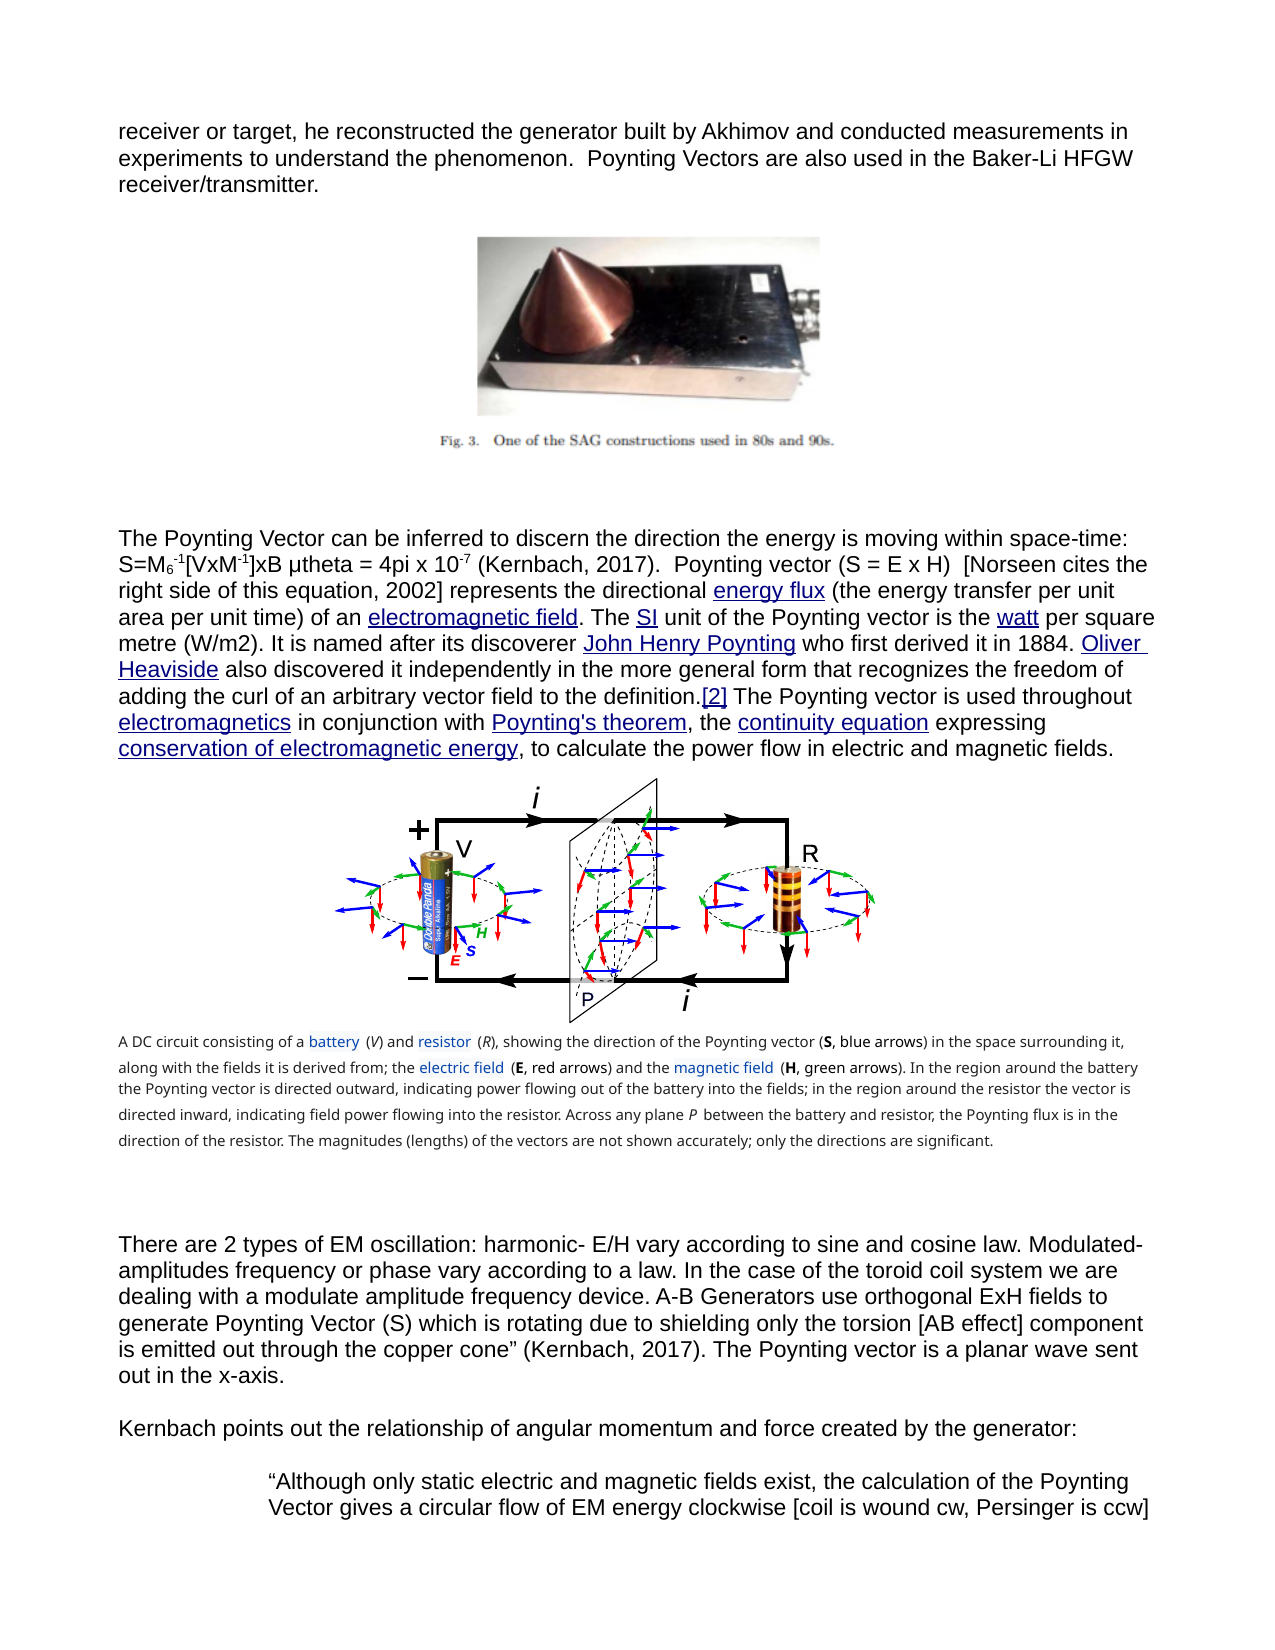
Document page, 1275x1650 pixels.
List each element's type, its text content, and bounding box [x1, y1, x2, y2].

text Kernbach points out the relationship of angular momentum and force created by the generator: [118, 1415, 1157, 1441]
text “Although only static electric and magnetic fields exist, the calculation of the Poynting Vector gives a circular flow of EM energy clockwise [coil is wound cw, Persinger is ccw] [268, 1468, 1157, 1521]
text receiver or target, he reconstructed the generator built by Akhimov and conducted measurements in experiments to understand the phenomenon. Poynting Vectors are also used in the Baker-Li HFGW receiver/transmitter. [118, 118, 1157, 197]
picture [429, 223, 846, 472]
text A DC circuit consisting of a battery (V) and resistor (R), showing the direction of the Poynting vector (S, blue arrows) in the space surrounding it, along with the fields it is derived from; the electric field (E, red arrows) and the magnetic field (H, green arrows). In the region around the battery the Poynting vector is directed outward, indicating power flowing out of the battery into the fields; in the region around the resistor the vector is directed inward, indicating field power flowing into the resistor. Across any plane P between the battery and resistor, the Poynting flux is in the direction of the resistor. The magnitudes (lengths) of the vectors are not shown accurately; only the directions are significant. [118, 762, 1157, 1152]
text The Poynting Vector can be inferred to discern the direction the energy is moving within space-time: S=M6-1[VxM-1]xB μtheta = 4pi x 10-7 (Kernbach, 2017). Poynting vector (S = E x H) [Norseen cites the right side of this equation, 2002] represents the directional energy flux (the energy transfer per unit area per unit time) of an electromagnetic field. The SI unit of the Poynting vector is the watt per square metre (W/m2). It is named after its discoverer John Henry Poynting who first derived it in 1884. Oliver Heaviside also discovered it independently in the more general form that recognizes the freedom of adding the curl of an arbitrary vector field to the definition.[2] The Poynting vector is used throughout electromagnetics in conjunction with Poynting's theorem, the continuity equation expressing conservation of electromagnetic energy, to calculate the power flow in electric and magnetic fields. [118, 524, 1157, 762]
text There are 2 types of EM oscillation: harmonic- E/H vary according to sine and cosine law. Modulated- amplitudes frequency or phase vary according to a law. In the case of the toroid coil system we are dealing with a modulate amplitude frequency device. A-B Generators use orthogonal ExH fields to generate Poynting Vector (S) which is rotating due to shielding only the torsion [AB effect] component is emitted out through the copper cone” (Kernbach, 2017). The Poynting vector is a planar wave sent out in the x-axis. [118, 1231, 1157, 1389]
